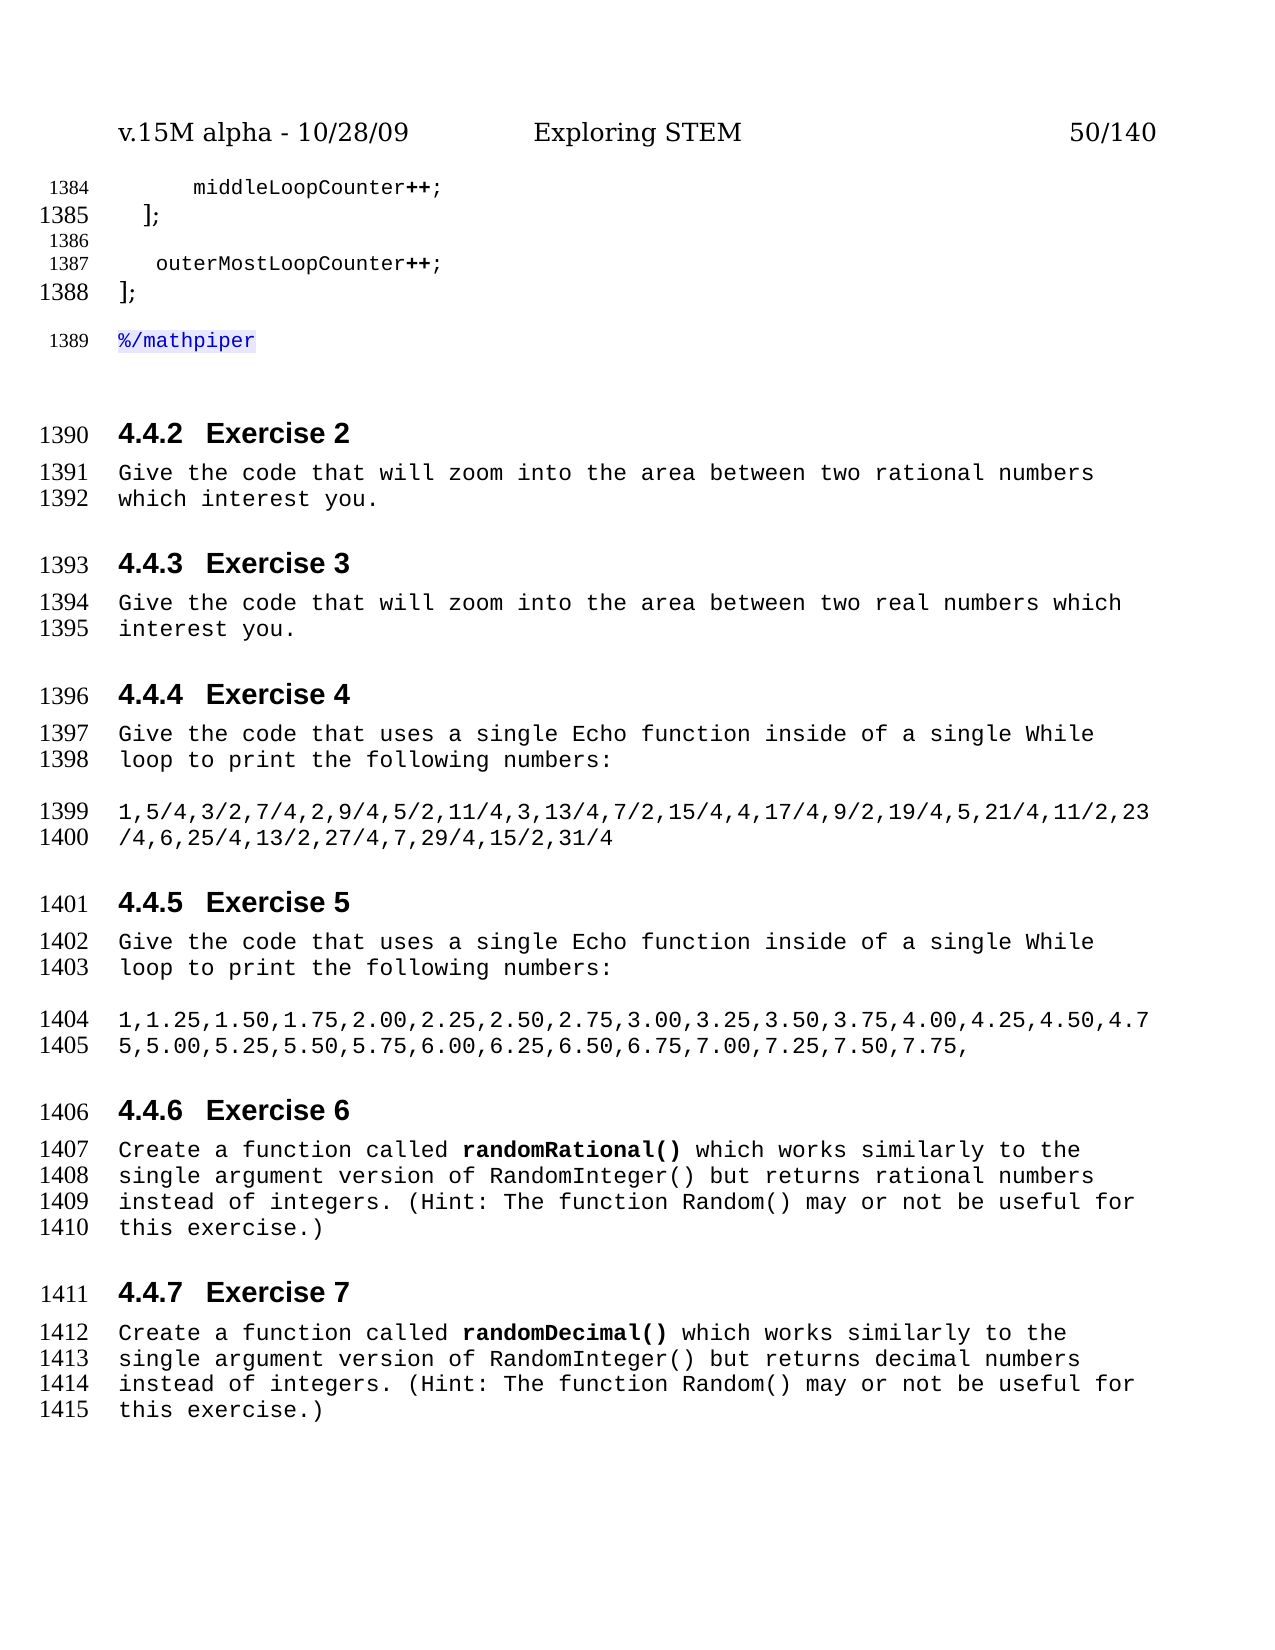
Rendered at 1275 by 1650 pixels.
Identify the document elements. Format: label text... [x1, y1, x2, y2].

subtitle Exercise 2 [118, 416, 1157, 449]
text Create a function called randomRational() which works similarly to the single argument version of RandomInteger() but returns rational numbers instead of integers. (Hint: The function Random() may or not be useful for this exercise.) [118, 1139, 1157, 1242]
subtitle Exercise 5 [118, 885, 1157, 918]
text middleLoopCounter++; [118, 177, 1157, 200]
text Give the code that uses a single Echo function inside of a single While loop to print the following numbers: [118, 930, 1157, 982]
subtitle Exercise 3 [118, 546, 1157, 580]
subtitle Exercise 4 [118, 677, 1157, 710]
text %/mathpiper [118, 330, 1157, 353]
subtitle Exercise 6 [118, 1093, 1157, 1127]
text 1,5/4,3/2,7/4,2,9/4,5/2,11/4,3,13/4,7/2,15/4,4,17/4,9/2,19/4,5,21/4,11/2,23/4,6,25/4,13/2,27/4,7,29/4,15/2,31/4 [118, 800, 1157, 852]
text Give the code that will zoom into the area between two real numbers which interest you. [118, 592, 1157, 644]
text outerMostLoopCounter++; [118, 253, 1157, 277]
text Give the code that uses a single Echo function inside of a single While loop to print the following numbers: [118, 722, 1157, 774]
text Give the code that will zoom into the area between two rational numbers which interest you. [118, 461, 1157, 513]
text Create a function called randomDecimal() which works similarly to the single argument version of RandomInteger() but returns decimal numbers instead of integers. (Hint: The function Random() may or not be useful for this exercise.) [118, 1321, 1157, 1425]
text 1,1.25,1.50,1.75,2.00,2.25,2.50,2.75,3.00,3.25,3.50,3.75,4.00,4.25,4.50,4.75,5.00,5.25,5.50,5.75,6.00,6.25,6.50,6.75,7.00,7.25,7.50,7.75, [118, 1008, 1157, 1060]
subtitle Exercise 7 [118, 1275, 1157, 1309]
text ]; [118, 200, 1157, 229]
text ]; [118, 277, 1157, 306]
